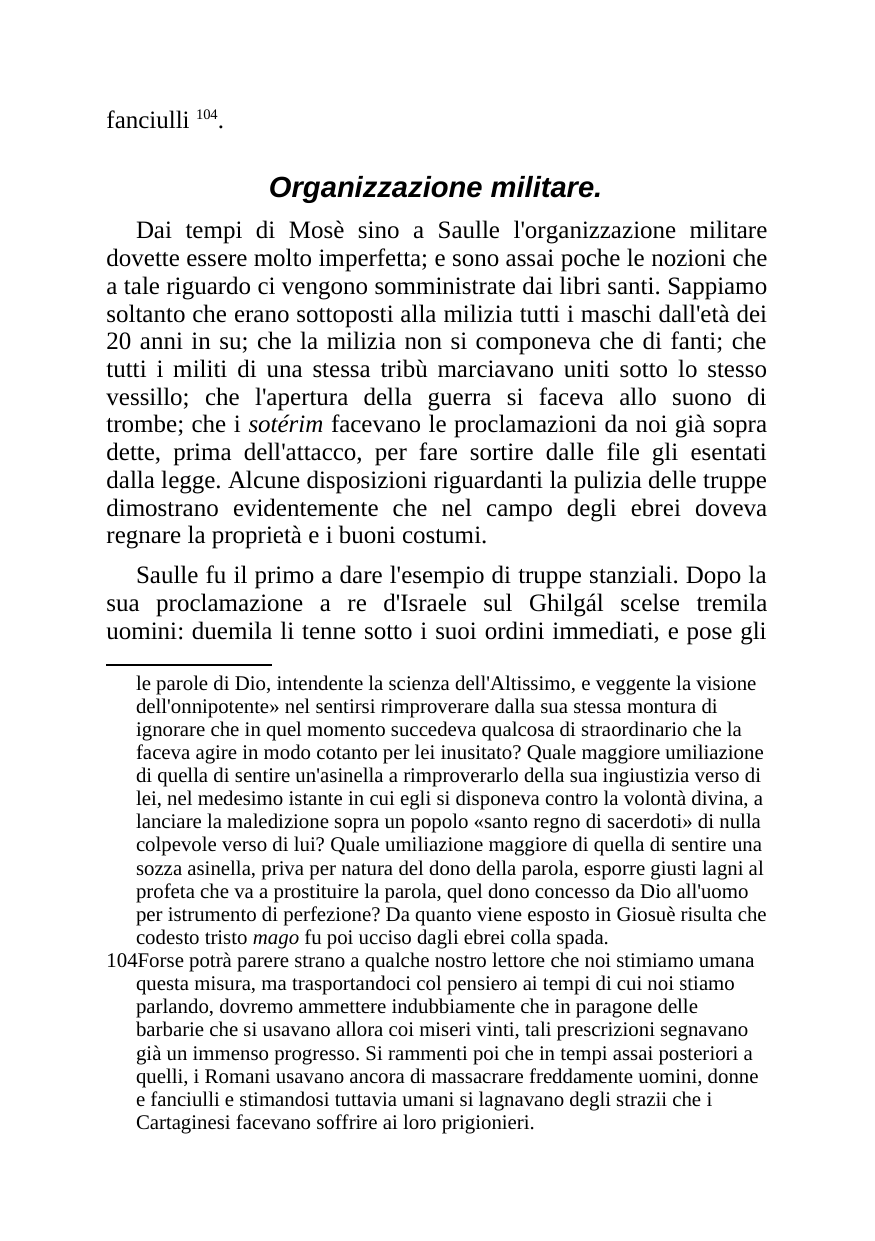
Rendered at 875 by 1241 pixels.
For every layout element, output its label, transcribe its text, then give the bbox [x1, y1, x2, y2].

text le parole di Dio, intendente la scienza dell'Altissimo, e veggente la visione dell'onnipotente» nel sentirsi rimproverare dalla sua stessa montura di ignorare che in quel momento succedeva qualcosa di straordinario che la faceva agire in modo cotanto per lei inusitato? Quale maggiore umiliazione di quella di sentire un'asinella a rimproverarlo della sua ingiustizia verso di lei, nel medesimo istante in cui egli si disponeva contro la volontà divina, a lanciare la maledizione sopra un popolo «santo regno di sacerdoti» di nulla colpevole verso di lui? Quale umiliazione maggiore di quella di sentire una sozza asinella, priva per natura del dono della parola, esporre giusti lagni al profeta che va a prostituire la parola, quel dono concesso da Dio all'uomo per istrumento di perfezione? Da quanto viene esposto in Giosuè risulta che codesto tristo mago fu poi ucciso dagli ebrei colla spada. [106, 671, 768, 949]
text Saulle fu il primo a dare l'esempio di truppe stanziali. Dopo la sua proclamazione a re d'Israele sul Ghilgál scelse tremila uomini: duemila li tenne sotto i suoi ordini immediati, e pose gli [106, 562, 768, 645]
subtitle Organizzazione militare. [106, 171, 768, 204]
text Dai tempi di Mosè sino a Saulle l'organizzazione militare dovette essere molto imperfetta; e sono assai poche le nozioni che a tale riguardo ci vengono somministrate dai libri santi. Sappiamo soltanto che erano sottoposti alla milizia tutti i maschi dall'età dei 20 anni in su; che la milizia non si componeva che di fanti; che tutti i militi di una stessa tribù marciavano uniti sotto lo stesso vessillo; che l'apertura della guerra si faceva allo suono di trombe; che i sotérim facevano le proclamazioni da noi già sopra dette, prima dell'attacco, per fare sortire dalle file gli esentati dalla legge. Alcune disposizioni riguardanti la pulizia delle truppe dimostrano evidentemente che nel campo degli ebrei doveva regnare la proprietà e i buoni costumi. [106, 217, 768, 549]
text Forse potrà parere strano a qualche nostro lettore che noi stimiamo umana questa misura, ma trasportandoci col pensiero ai tempi di cui noi stiamo parlando, dovremo ammettere indubbiamente che in paragone delle barbarie che si usavano allora coi miseri vinti, tali prescrizioni segnavano già un immenso progresso. Si rammenti poi che in tempi assai posteriori a quelli, i Romani usavano ancora di massacrare freddamente uomini, donne e fanciulli e stimandosi tuttavia umani si lagnavano degli strazii che i Cartaginesi facevano soffrire ai loro prigionieri. [106, 949, 768, 1134]
